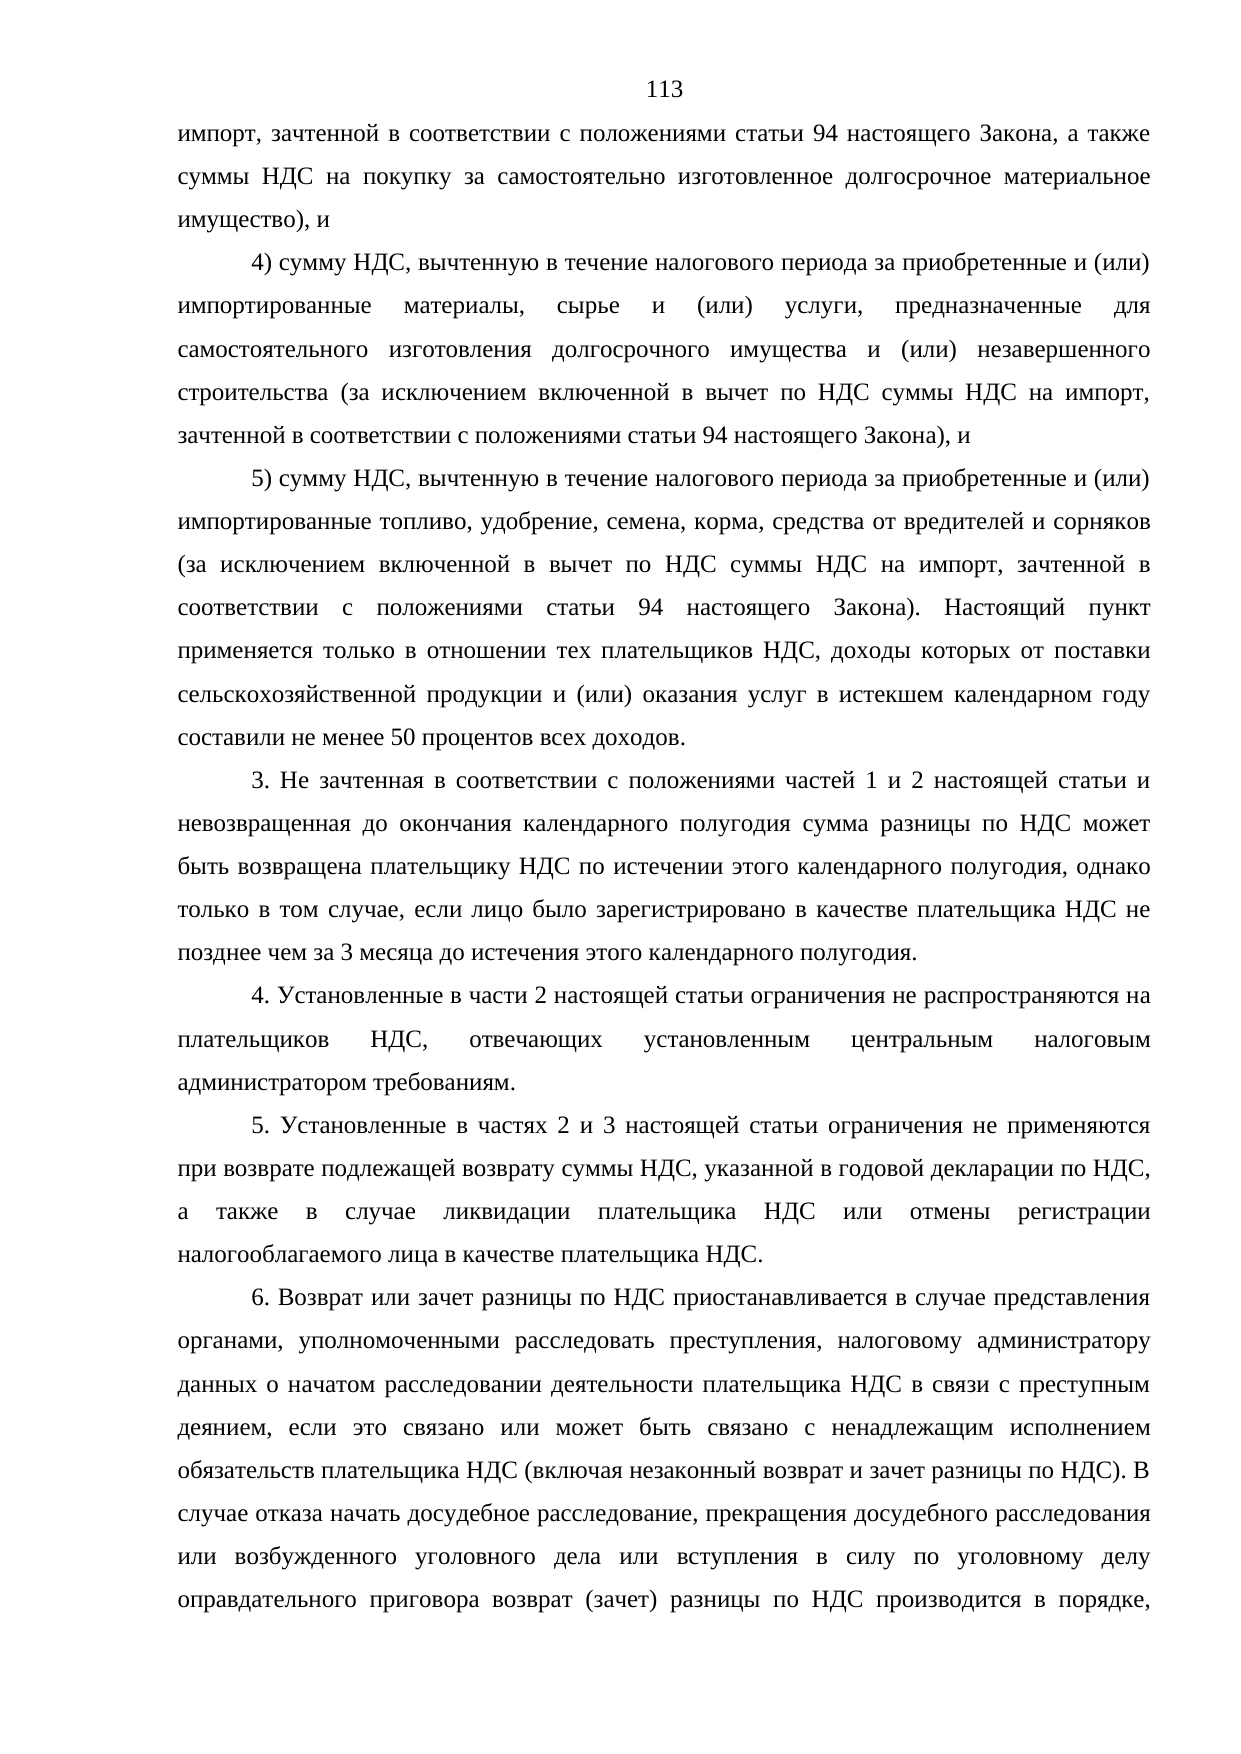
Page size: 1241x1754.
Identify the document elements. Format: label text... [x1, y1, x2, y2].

text 4) сумму НДС, вычтенную в течение налогового периода за приобретенные и (или) импортированные материалы, сырье и (или) услуги, предназначенные для самостоятельного изготовления долгосрочного имущества и (или) незавершенного строительства (за исключением включенной в вычет по НДС суммы НДС на импорт, зачтенной в соответствии с положениями статьи 94 настоящего Закона), и [177, 247, 1152, 449]
text 6. Возврат или зачет разницы по НДС приостанавливается в случае представления органами, уполномоченными расследовать преступления, налоговому администратору данных о начатом расследовании деятельности плательщика НДС в связи с преступным деянием, если это связано или может быть связано с ненадлежащим исполнением обязательств плательщика НДС (включая незаконный возврат и зачет разницы по НДС). В случае отказа начать досудебное расследование, прекращения досудебного расследования или возбужденного уголовного дела или вступления в силу по уголовному делу оправдательного приговора возврат (зачет) разницы по НДС производится в порядке, [177, 1282, 1152, 1613]
text 3. Не зачтенная в соответствии с положениями частей 1 и 2 настоящей статьи и невозвращенная до окончания календарного полугодия сумма разницы по НДС может быть возвращена плательщику НДС по истечении этого календарного полугодия, однако только в том случае, если лицо было зарегистрировано в качестве плательщика НДС не позднее чем за 3 месяца до истечения этого календарного полугодия. [177, 765, 1152, 966]
text 5) сумму НДС, вычтенную в течение налогового периода за приобретенные и (или) импортированные топливо, удобрение, семена, корма, средства от вредителей и сорняков (за исключением включенной в вычет по НДС суммы НДС на импорт, зачтенной в соответствии с положениями статьи 94 настоящего Закона). Настоящий пункт применяется только в отношении тех плательщиков НДС, доходы которых от поставки сельскохозяйственной продукции и (или) оказания услуг в истекшем календарном году составили не менее 50 процентов всех доходов. [177, 463, 1152, 751]
text импорт, зачтенной в соответствии с положениями статьи 94 настоящего Закона, а также суммы НДС на покупку за самостоятельно изготовленное долгосрочное материальное имущество), и [177, 118, 1152, 233]
text 4. Установленные в части 2 настоящей статьи ограничения не распространяются на плательщиков НДС, отвечающих установленным центральным налоговым администратором требованиям. [177, 981, 1152, 1096]
text 5. Установленные в частях 2 и 3 настоящей статьи ограничения не применяются при возврате подлежащей возврату суммы НДС, указанной в годовой декларации по НДС, а также в случае ликвидации плательщика НДС или отмены регистрации налогооблагаемого лица в качестве плательщика НДС. [177, 1110, 1152, 1268]
